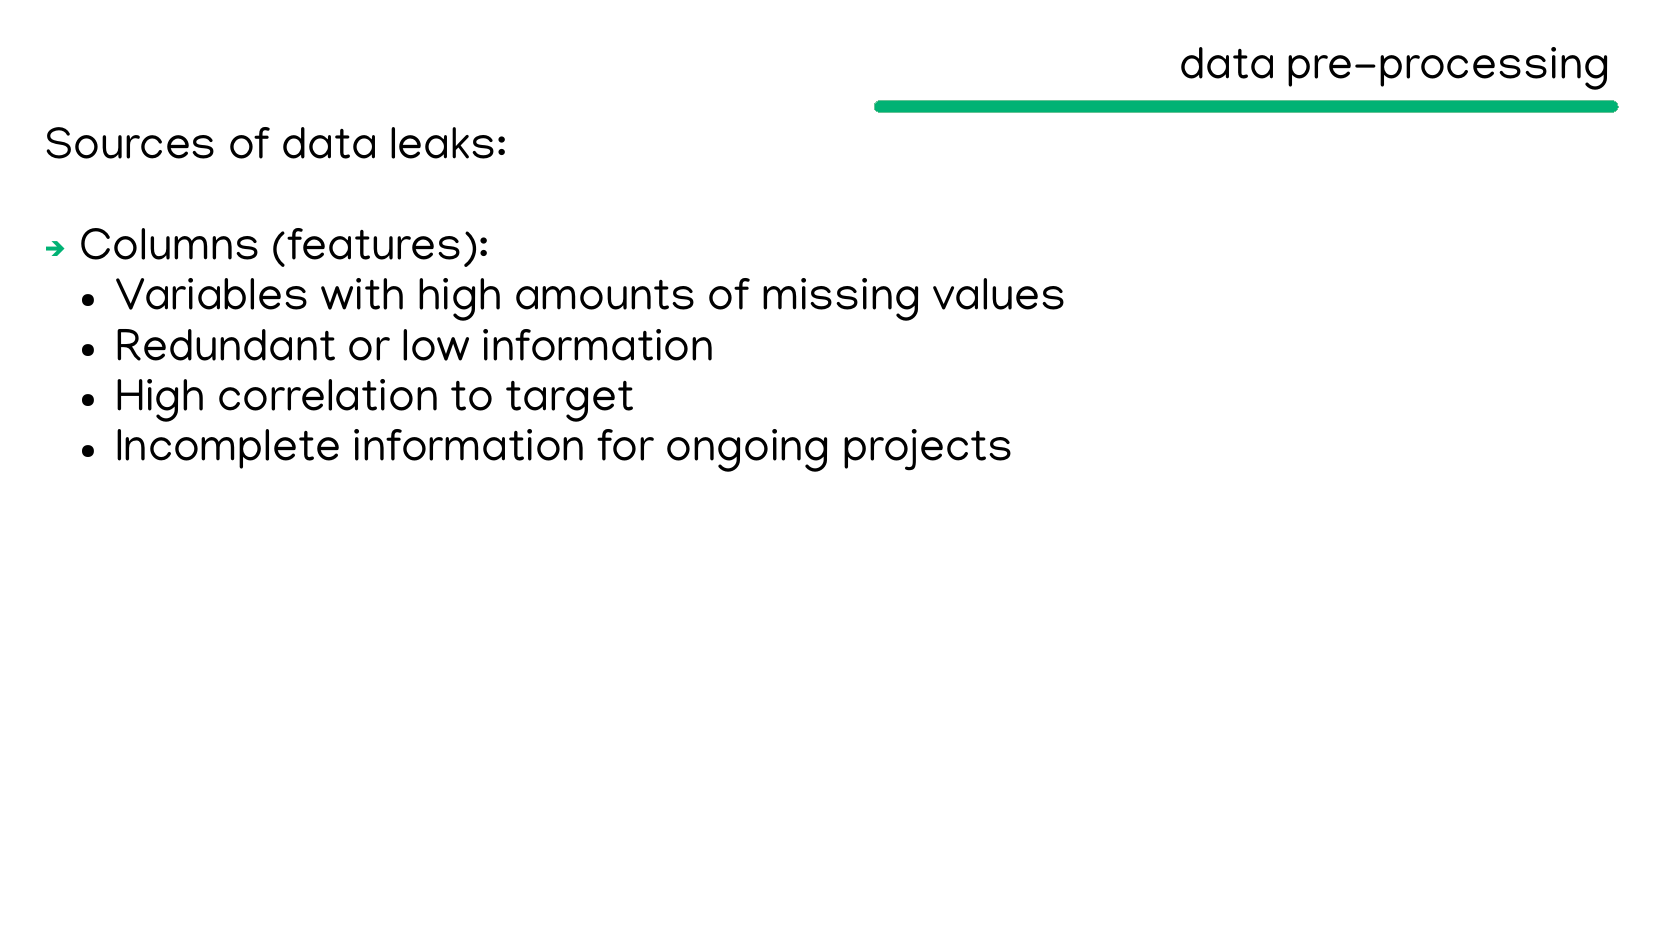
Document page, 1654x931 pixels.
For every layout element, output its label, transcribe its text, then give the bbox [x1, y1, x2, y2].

text_box Sources of data leaks: Columns (features): Variables with high amounts of missing values Redundant or low information High correlation to target Incomplete information for ongoing projects [29, 118, 1625, 931]
text_box [874, 100, 1039, 113]
text_box data pre-processing [1039, 37, 1625, 113]
